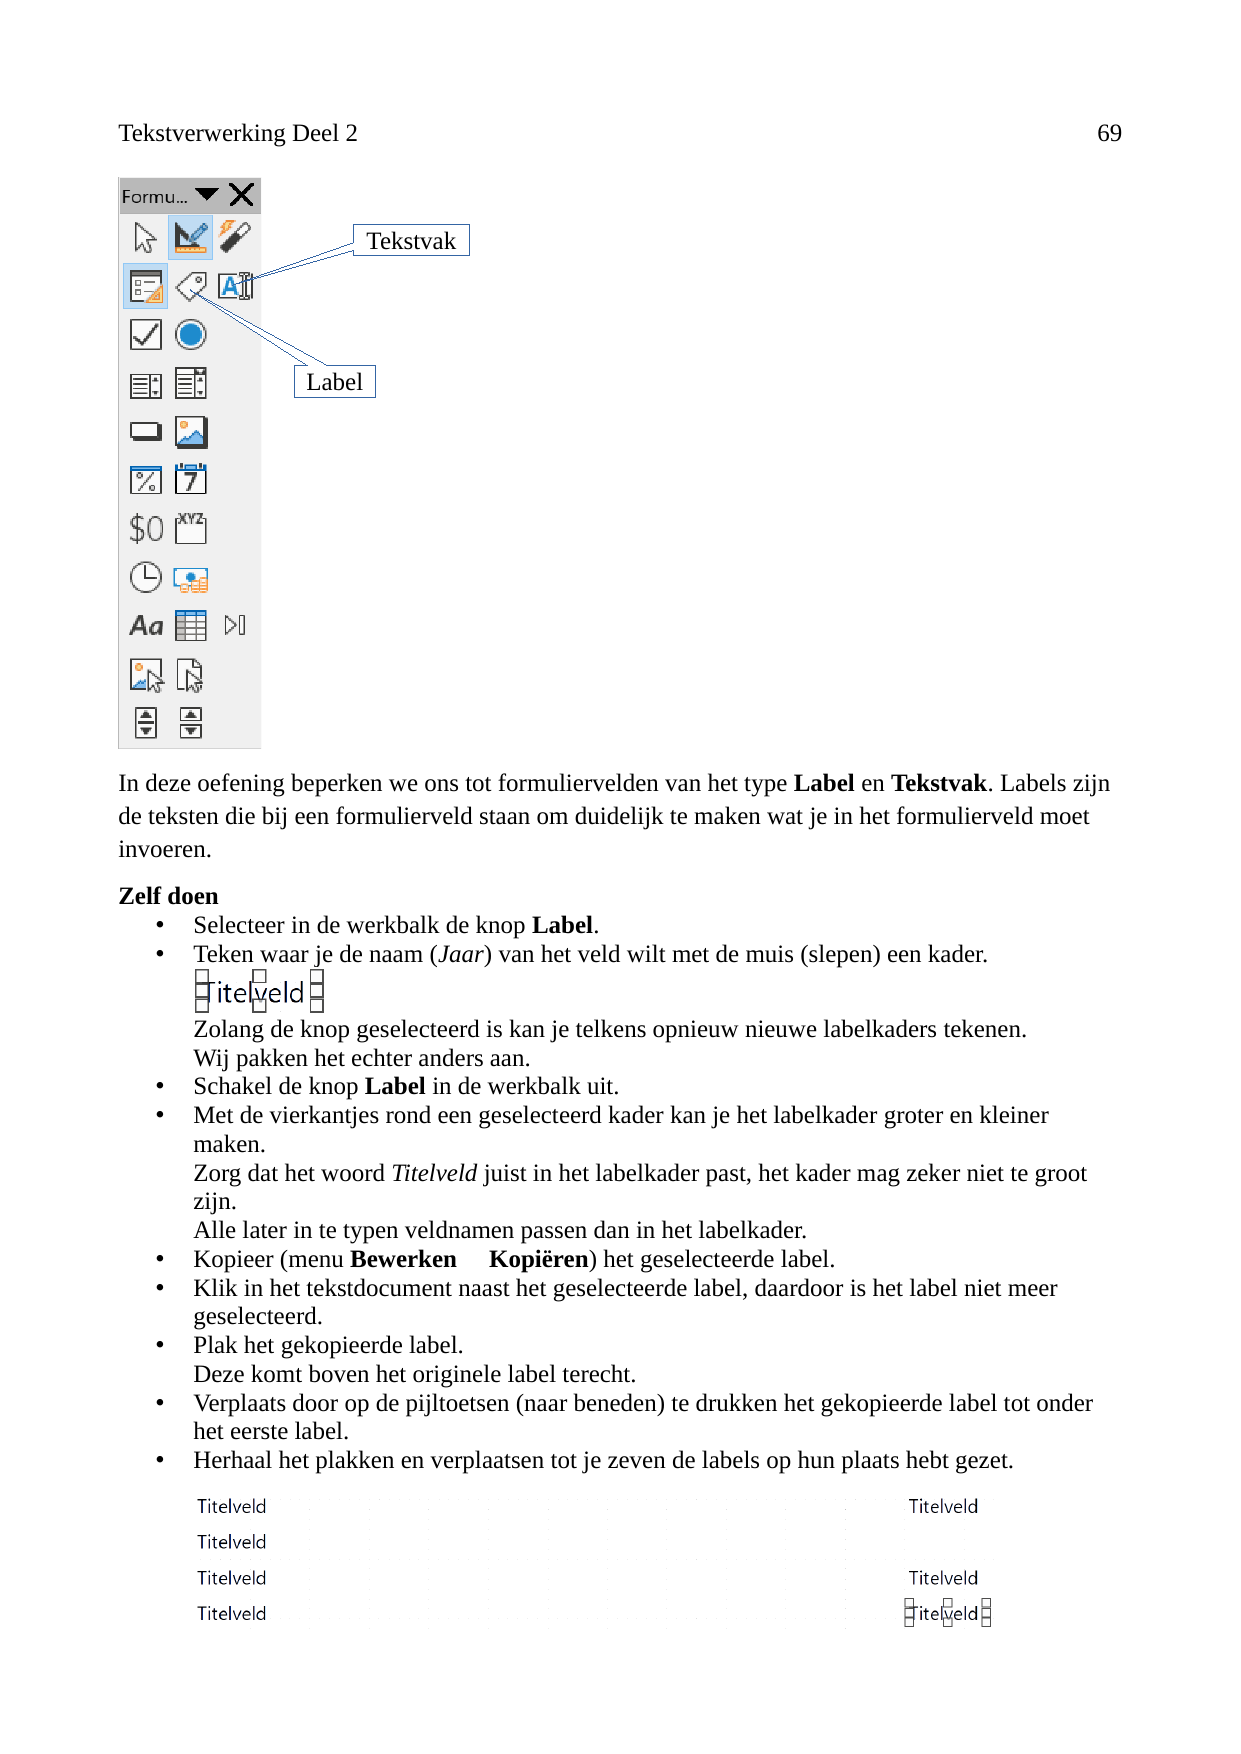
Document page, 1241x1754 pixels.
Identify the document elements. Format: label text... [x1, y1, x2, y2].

list Herhaal het plakken en verplaatsen tot je zeven de labels op hun plaats hebt gezet. [156, 1445, 1122, 1474]
list Selecteer in de werkbalk de knop Label. [156, 910, 1122, 939]
picture [193, 1492, 995, 1629]
text Zelf doen [118, 881, 1122, 910]
list Plak het gekopieerde label. Deze komt boven het originele label terecht. [156, 1330, 1122, 1388]
picture [193, 967, 325, 1014]
list Klik in het tekstdocument naast het geselecteerde label, daardoor is het label niet meer geselecteerd. [156, 1273, 1122, 1330]
list Zolang de knop geselecteerd is kan je telkens opnieuw nieuwe labelkaders tekenen. Wij pakken het echter anders aan. [156, 1014, 1122, 1071]
picture [118, 177, 262, 749]
list Kopieer (menu Bewerken  Kopiëren) het geselecteerde label. [156, 1244, 1122, 1273]
list Met de vierkantjes rond een geselecteerd kader kan je het labelkader groter en kleiner maken. Zorg dat het woord Titelveld juist in het labelkader past, het kader mag zeker niet te groot zijn. Alle later in te typen veldnamen passen dan in het labelkader. [156, 1100, 1122, 1244]
list Schakel de knop Label in de werkbalk uit. [156, 1071, 1122, 1100]
list Verplaats door op de pijltoetsen (naar beneden) te drukken het gekopieerde label tot onder het eerste label. [156, 1388, 1122, 1445]
text In deze oefening beperken we ons tot formuliervelden van het type Label en Tekstvak. Labels zijn de teksten die bij een formulierveld staan om duidelijk te maken wat je in het formulierveld moet invoeren. [118, 768, 1122, 863]
list Teken waar je de naam (Jaar) van het veld wilt met de muis (slepen) een kader. [156, 939, 1122, 968]
